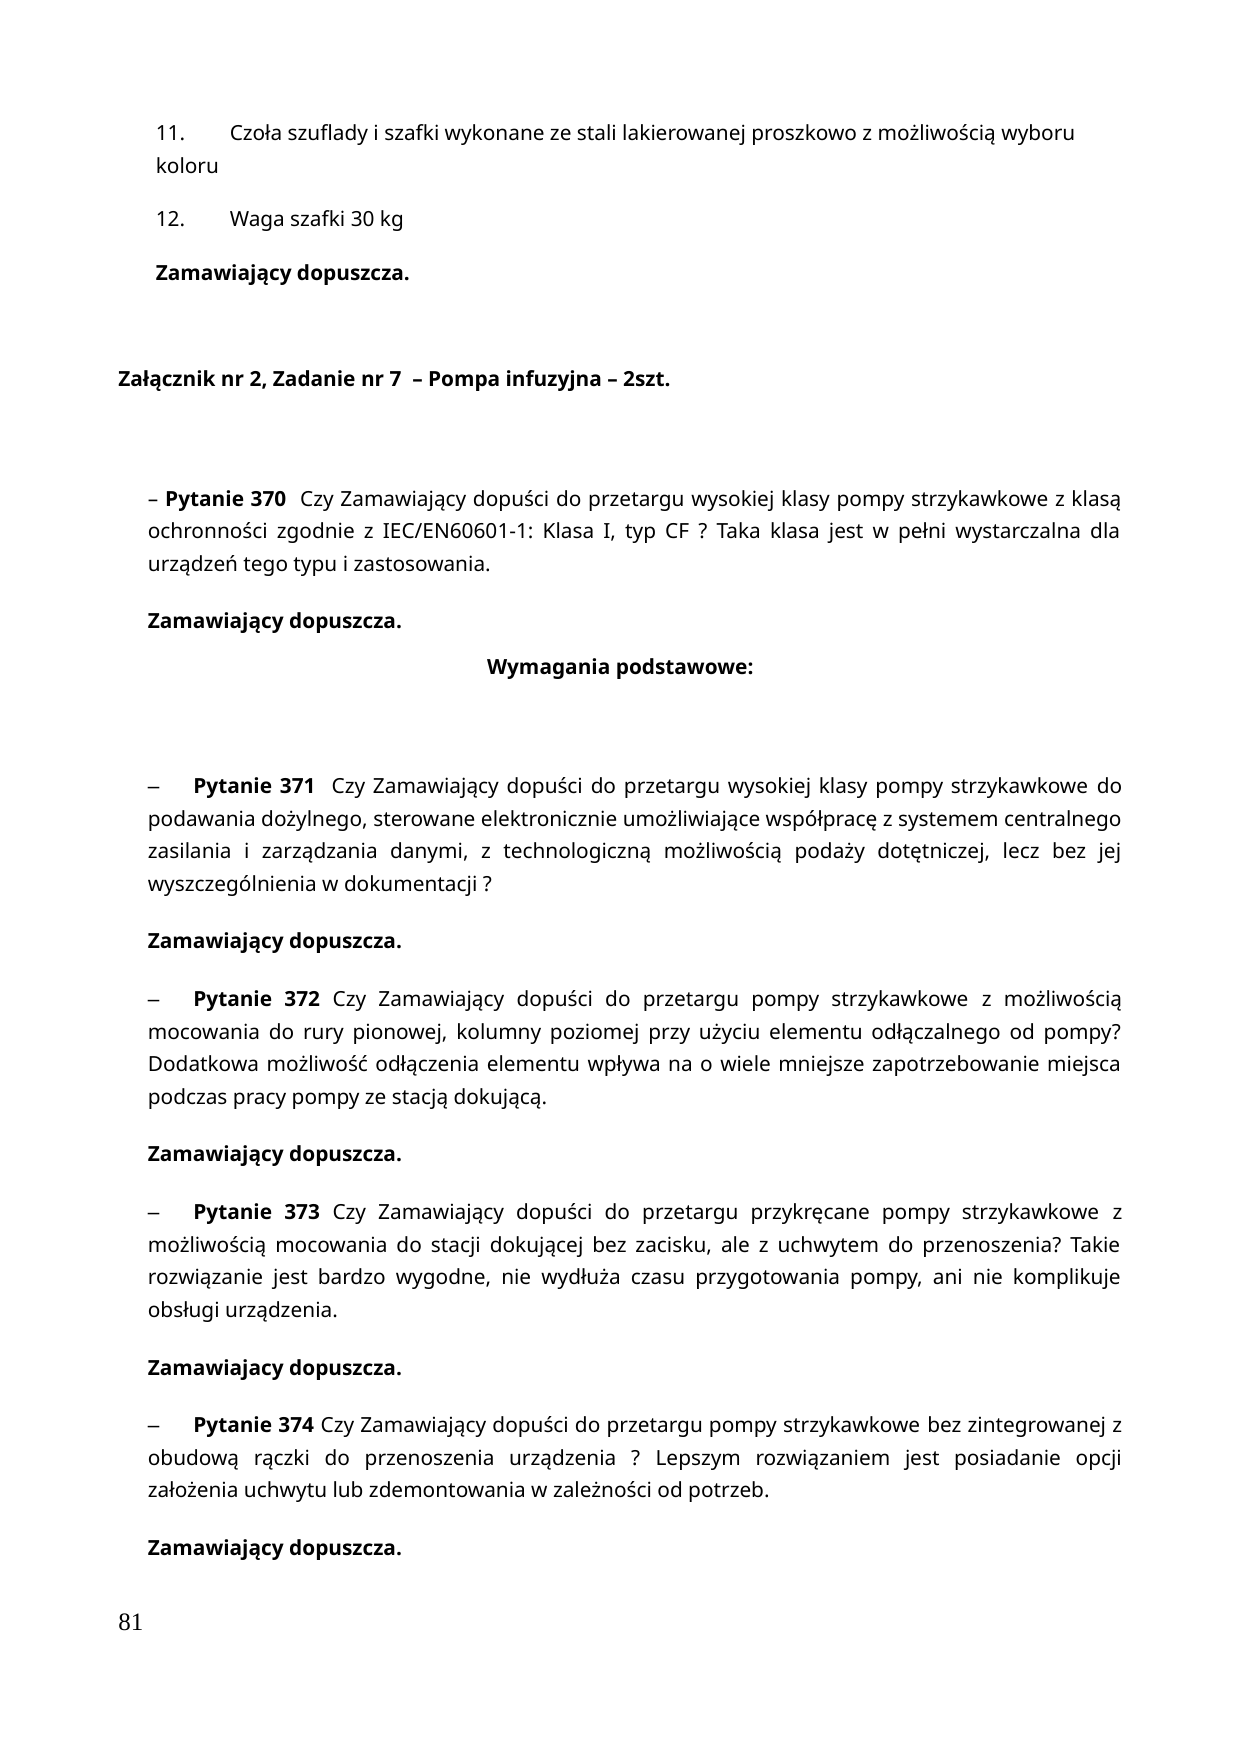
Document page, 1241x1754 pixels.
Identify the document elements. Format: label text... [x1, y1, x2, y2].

text Zamawiający dopuszcza. [148, 607, 1122, 635]
text 11. Czoła szuflady i szafki wykonane ze stali lakierowanej proszkowo z możliwością wyboru koloru [156, 118, 1122, 179]
list Pytanie 374 Czy Zamawiający dopuści do przetargu pompy strzykawkowe bez zintegrowanej z obudową rączki do przenoszenia urządzenia ? Lepszym rozwiązaniem jest posiadanie opcji założenia uchwytu lub zdemontowania w zależności od potrzeb. [148, 1410, 1122, 1504]
list Zamawiający dopuszcza. [148, 1139, 1122, 1168]
text Załącznik nr 2, Zadanie nr 7 – Pompa infuzyjna – 2szt. [118, 364, 1122, 393]
text – Pytanie 370 Czy Zamawiający dopuści do przetargu wysokiej klasy pompy strzykawkowe z klasą ochronności zgodnie z IEC/EN60601-1: Klasa I, typ CF ? Taka klasa jest w pełni wystarczalna dla urządzeń tego typu i zastosowania. [148, 484, 1122, 577]
list Pytanie 373 Czy Zamawiający dopuści do przetargu przykręcane pompy strzykawkowe z możliwością mocowania do stacji dokującej bez zacisku, ale z uchwytem do przenoszenia? Takie rozwiązanie jest bardzo wygodne, nie wydłuża czasu przygotowania pompy, ani nie komplikuje obsługi urządzenia. [148, 1197, 1122, 1323]
text Wymagania podstawowe: [118, 652, 1122, 680]
text 12. Waga szafki 30 kg [156, 204, 1122, 233]
list Zamawiajacy dopuszcza. [148, 1353, 1122, 1381]
list Zamawiający dopuszcza. [148, 927, 1122, 955]
list Zamawiający dopuszcza. [148, 1533, 1122, 1561]
list Pytanie 371 Czy Zamawiający dopuści do przetargu wysokiej klasy pompy strzykawkowe do podawania dożylnego, sterowane elektronicznie umożliwiające współpracę z systemem centralnego zasilania i zarządzania danymi, z technologiczną możliwością podaży dotętniczej, lecz bez jej wyszczególnienia w dokumentacji ? [148, 771, 1122, 897]
list Pytanie 372 Czy Zamawiający dopuści do przetargu pompy strzykawkowe z możliwością mocowania do rury pionowej, kolumny poziomej przy użyciu elementu odłączalnego od pompy? Dodatkowa możliwość odłączenia elementu wpływa na o wiele mniejsze zapotrzebowanie miejsca podczas pracy pompy ze stacją dokującą. [148, 984, 1122, 1110]
text Zamawiający dopuszcza. [156, 258, 1122, 286]
